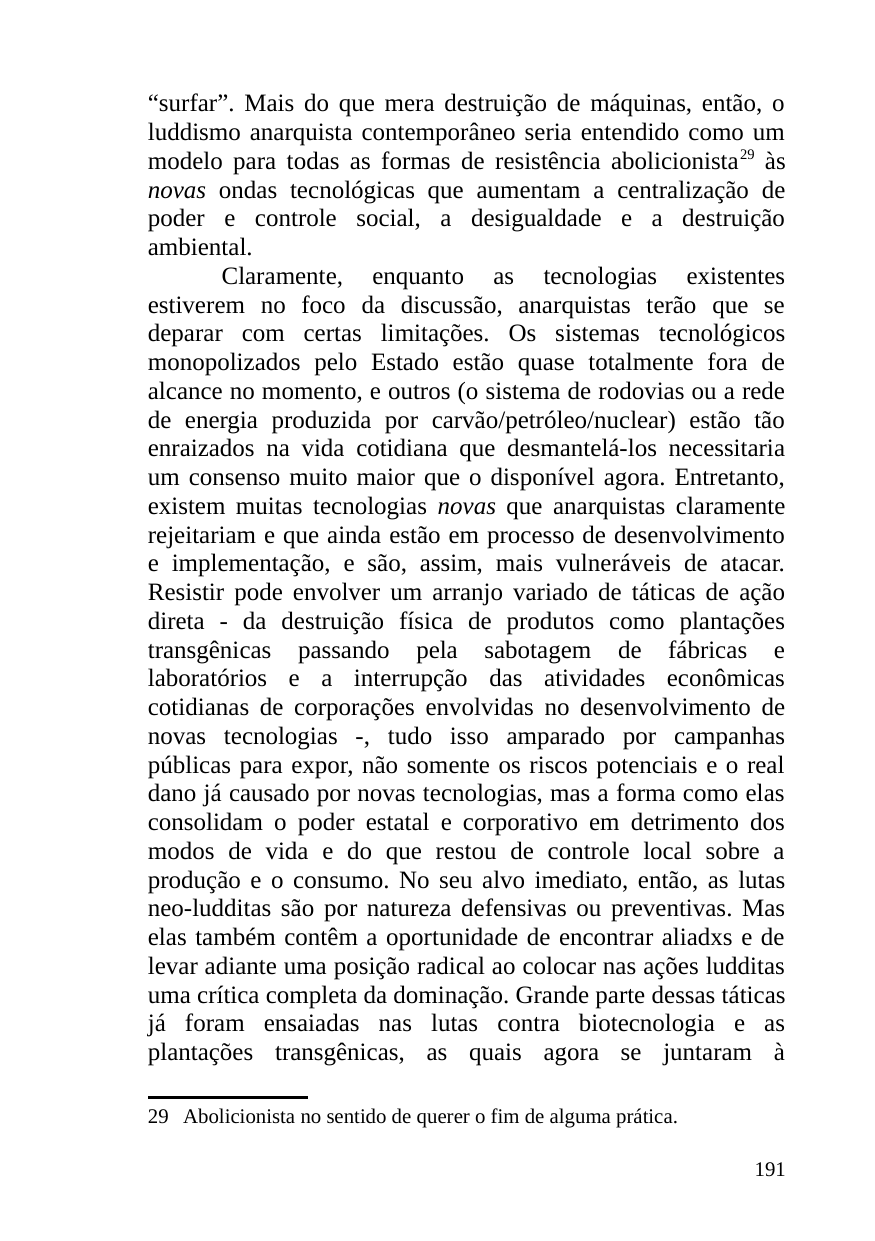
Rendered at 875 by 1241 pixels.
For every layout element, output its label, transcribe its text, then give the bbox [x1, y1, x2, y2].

text “surfar”. Mais do que mera destruição de máquinas, então, o luddismo anarquista contemporâneo seria entendido como um modelo para todas as formas de resistência abolicionista às novas ondas tecnológicas que aumentam a centralização de poder e controle social, a desigualdade e a destruição ambiental. [148, 88, 786, 261]
text Claramente, enquanto as tecnologias existentes estiverem no foco da discussão, anarquistas terão que se deparar com certas limitações. Os sistemas tecnológicos monopolizados pelo Estado estão quase totalmente fora de alcance no momento, e outros (o sistema de rodovias ou a rede de energia produzida por carvão/petróleo/nuclear) estão tão enraizados na vida cotidiana que desmantelá-los necessitaria um consenso muito maior que o disponível agora. Entretanto, existem muitas tecnologias novas que anarquistas claramente rejeitariam e que ainda estão em processo de desenvolvimento e implementação, e são, assim, mais vulneráveis de atacar. Resistir pode envolver um arranjo variado de táticas de ação direta - da destruição física de produtos como plantações transgênicas passando pela sabotagem de fábricas e laboratórios e a interrupção das atividades econômicas cotidianas de corporações envolvidas no desenvolvimento de novas tecnologias -, tudo isso amparado por campanhas públicas para expor, não somente os riscos potenciais e o real dano já causado por novas tecnologias, mas a forma como elas consolidam o poder estatal e corporativo em detrimento dos modos de vida e do que restou de controle local sobre a produção e o consumo. No seu alvo imediato, então, as lutas neo-ludditas são por natureza defensivas ou preventivas. Mas elas também contêm a oportunidade de encontrar aliadxs e de levar adiante uma posição radical ao colocar nas ações ludditas uma crítica completa da dominação. Grande parte dessas táticas já foram ensaiadas nas lutas contra biotecnologia e as plantações transgênicas, as quais agora se juntaram à [148, 261, 786, 1066]
text Abolicionista no sentido de querer o fim de alguma prática. [148, 1103, 786, 1128]
